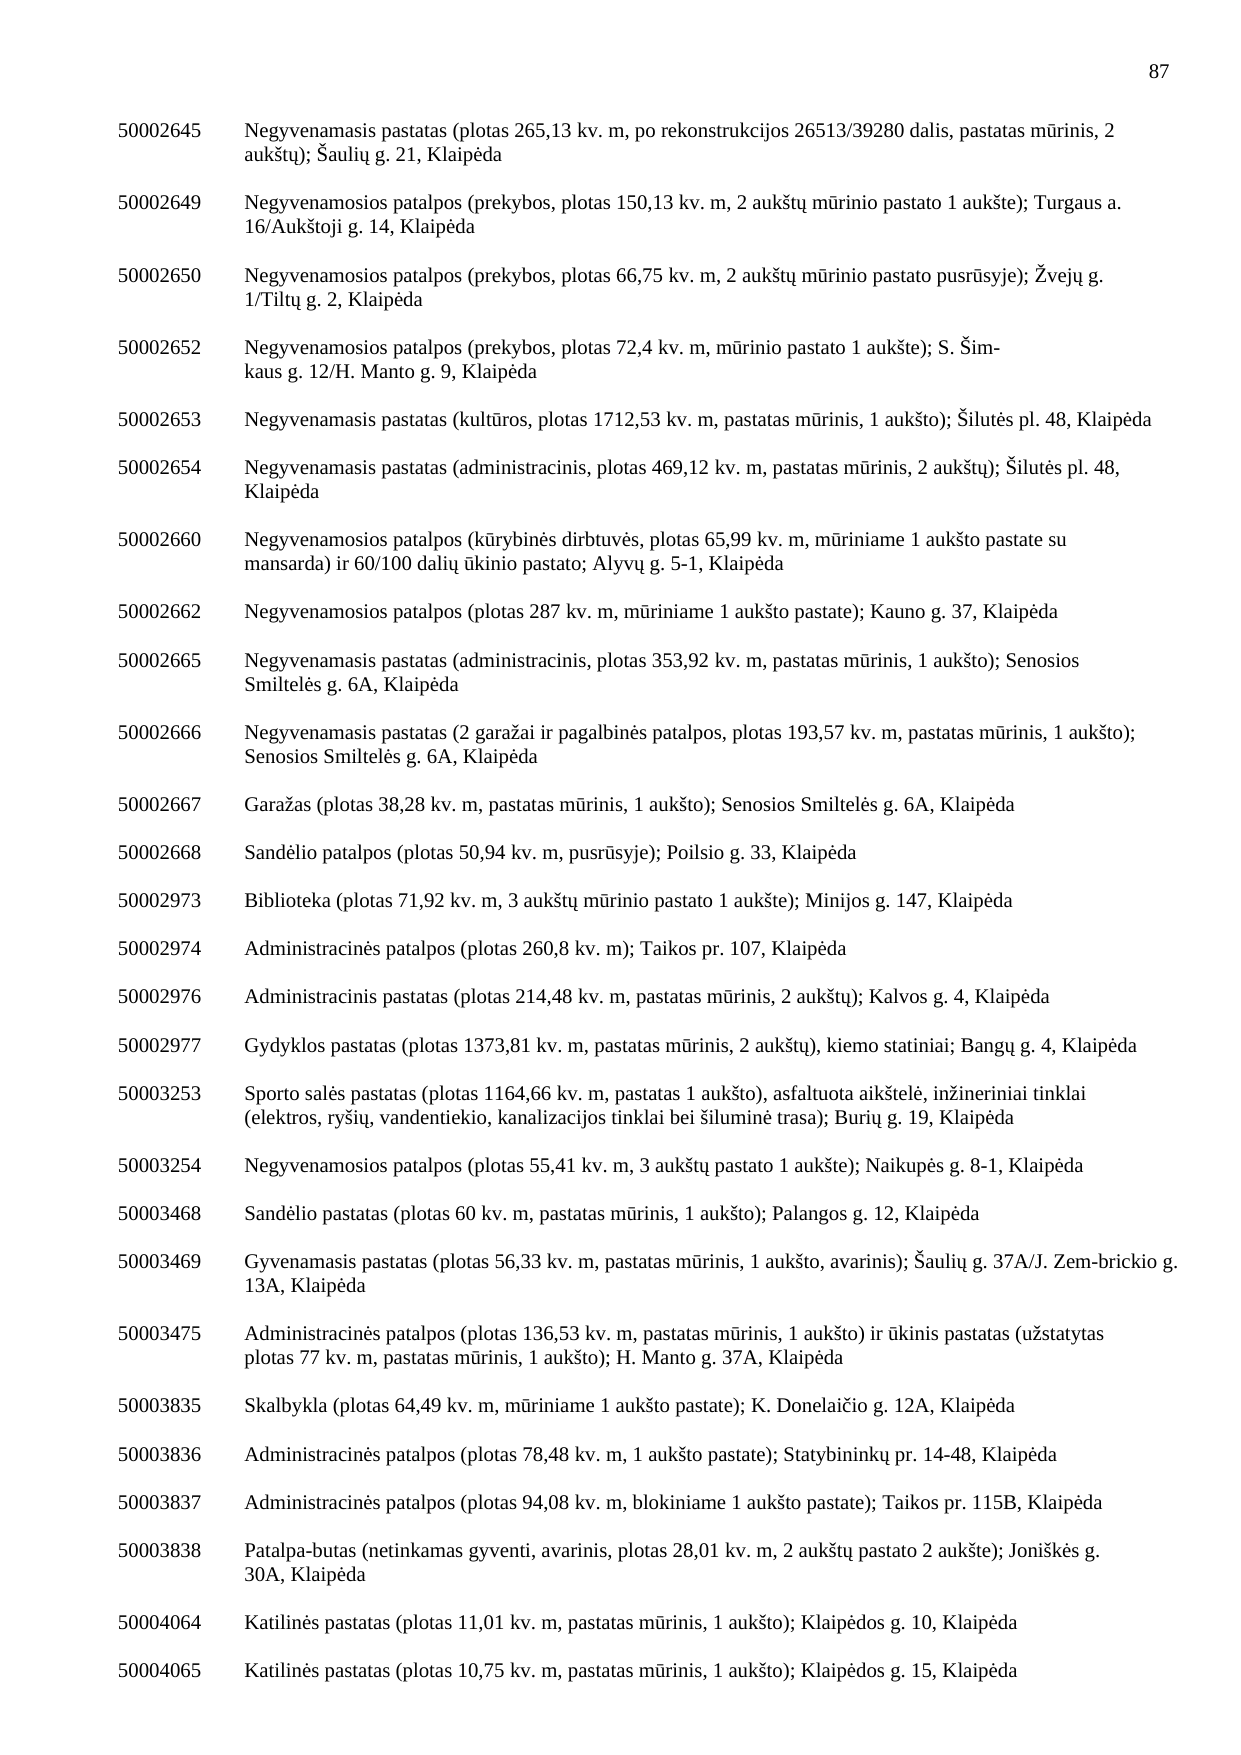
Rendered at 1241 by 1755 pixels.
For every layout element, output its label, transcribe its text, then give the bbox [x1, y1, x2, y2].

table_cell [1198, 696, 1240, 720]
table_cell [1148, 1442, 1163, 1466]
table_cell 50003475 [101, 1321, 233, 1369]
table_cell [1178, 1321, 1192, 1369]
table_cell [1148, 190, 1163, 238]
table_cell [1198, 383, 1240, 407]
table_cell 50004065 [101, 1658, 233, 1682]
table_cell 50003837 [101, 1490, 233, 1514]
table_cell [1198, 1057, 1240, 1081]
table_cell [1198, 648, 1240, 696]
table_cell [1198, 1466, 1240, 1490]
table_cell [1178, 1490, 1192, 1514]
table_cell [1148, 1394, 1163, 1417]
table_cell [1198, 239, 1240, 262]
table_cell [1178, 118, 1192, 166]
table_cell Negyvenamasis pastatas (administracinis, plotas 353,92 kv. m, pastatas mūrinis, 1 aukšto); Senosios Smiltelės g. 6A, Klaipėda [233, 648, 1148, 696]
table_cell [1198, 1177, 1240, 1201]
table_cell [1193, 407, 1198, 431]
table_cell [1193, 1249, 1198, 1297]
table_cell 50002667 [101, 792, 233, 816]
table_cell 50003253 [101, 1081, 233, 1129]
table_cell [1178, 888, 1192, 912]
table_cell [1163, 263, 1178, 311]
table_cell [1178, 1394, 1192, 1417]
table_cell [1178, 1442, 1192, 1466]
table_cell [1198, 1658, 1240, 1682]
table_cell [101, 1514, 1198, 1538]
table_cell [1193, 1394, 1198, 1417]
table_cell Negyvenamasis pastatas (2 garažai ir pagalbinės patalpos, plotas 193,57 kv. m, pastatas mūrinis, 1 aukšto); Senosios Smiltelės g. 6A, Klaipėda [233, 720, 1148, 768]
table_cell [1193, 263, 1198, 311]
table_cell [1178, 1201, 1192, 1225]
table_cell [1178, 1610, 1192, 1634]
table_cell [101, 1297, 1198, 1321]
table_cell [1198, 1369, 1240, 1393]
table_cell [1198, 431, 1240, 455]
table_cell [1163, 720, 1178, 768]
table_cell 50002649 [101, 190, 233, 238]
table_cell Administracinės patalpos (plotas 136,53 kv. m, pastatas mūrinis, 1 aukšto) ir ūkinis pastatas (užstatytas plotas 77 kv. m, pastatas mūrinis, 1 aukšto); H. Manto g. 37A, Klaipėda [233, 1321, 1148, 1369]
table_cell Administracinis pastatas (plotas 214,48 kv. m, pastatas mūrinis, 2 aukštų); Kalvos g. 4, Klaipėda [233, 984, 1148, 1008]
table_cell Katilinės pastatas (plotas 10,75 kv. m, pastatas mūrinis, 1 aukšto); Klaipėdos g. 15, Klaipėda [233, 1658, 1148, 1682]
table_cell [1163, 599, 1178, 623]
table_cell [1163, 455, 1178, 503]
table_cell [1178, 936, 1192, 960]
table_cell [1178, 1033, 1192, 1057]
table_cell [1163, 118, 1178, 166]
table_cell Sandėlio pastatas (plotas 60 kv. m, pastatas mūrinis, 1 aukšto); Palangos g. 12, Klaipėda [233, 1201, 1148, 1225]
table_cell [1163, 984, 1178, 1008]
table_cell [1198, 599, 1240, 623]
table_cell [1148, 118, 1163, 166]
table_cell [1163, 1081, 1178, 1129]
table_cell 50003254 [101, 1153, 233, 1177]
table_cell 50002652 [101, 335, 233, 383]
table_cell [101, 1369, 1198, 1393]
table_cell [1193, 190, 1198, 238]
table_cell [1148, 720, 1163, 768]
table_cell 50002976 [101, 984, 233, 1008]
table_cell 50004064 [101, 1610, 233, 1634]
table_cell [1198, 190, 1240, 238]
table_cell [1198, 1033, 1240, 1057]
table_cell [1163, 1153, 1178, 1177]
table_cell [1198, 624, 1240, 647]
table_cell Sporto salės pastatas (plotas 1164,66 kv. m, pastatas 1 aukšto), asfaltuota aikštelė, inžineriniai tinklai (elektros, ryšių, vandentiekio, kanalizacijos tinklai bei šiluminė trasa); Burių g. 19, Klaipėda [233, 1081, 1148, 1129]
table_cell [1193, 1321, 1198, 1369]
table_cell [1198, 1634, 1240, 1658]
table_cell [1178, 792, 1192, 816]
table_cell [1198, 912, 1240, 936]
table_cell [1178, 455, 1192, 503]
table_cell [1198, 936, 1240, 960]
table_cell [1178, 648, 1192, 696]
table_cell [1198, 263, 1240, 311]
table_cell [101, 864, 1198, 888]
table_cell [1148, 936, 1163, 960]
table_cell [1163, 190, 1178, 238]
table_cell [101, 1129, 1198, 1153]
table_cell 50003835 [101, 1394, 233, 1417]
table_cell 50002662 [101, 599, 233, 623]
table_cell [1148, 1658, 1163, 1682]
table_cell [1148, 1201, 1163, 1225]
table_cell [101, 624, 1198, 647]
table_cell [101, 1634, 1198, 1658]
table_cell [1198, 864, 1240, 888]
table_cell Sandėlio patalpos (plotas 50,94 kv. m, pusrūsyje); Poilsio g. 33, Klaipėda [233, 840, 1148, 864]
table_cell [1178, 1153, 1192, 1177]
table_cell [1178, 1538, 1192, 1586]
table_cell [1163, 1201, 1178, 1225]
table_cell [1148, 455, 1163, 503]
table_cell [1163, 648, 1178, 696]
table_cell Skalbykla (plotas 64,49 kv. m, mūriniame 1 aukšto pastate); K. Donelaičio g. 12A, Klaipėda [233, 1394, 1148, 1417]
table_cell [1198, 720, 1240, 768]
table_cell [101, 311, 1198, 335]
table_cell [1198, 527, 1240, 575]
table_cell 50002654 [101, 455, 233, 503]
table_cell [1193, 335, 1198, 383]
table_cell [1198, 1490, 1240, 1514]
table_cell [1178, 720, 1192, 768]
table_cell Biblioteka (plotas 71,92 kv. m, 3 aukštų mūrinio pastato 1 aukšte); Minijos g. 147, Klaipėda [233, 888, 1148, 912]
table_cell [1163, 1321, 1178, 1369]
table_cell [101, 768, 1198, 792]
table_cell [101, 383, 1198, 407]
table_cell [1148, 888, 1163, 912]
table_cell [1193, 888, 1198, 912]
table_cell [1178, 840, 1192, 864]
table_cell [1163, 1394, 1178, 1417]
table_cell [1198, 1394, 1240, 1417]
table_cell [1163, 1610, 1178, 1634]
table_cell [101, 239, 1198, 262]
table_cell [1148, 599, 1163, 623]
table_cell [101, 1009, 1198, 1032]
table_cell [1198, 1610, 1240, 1634]
table_cell [1198, 311, 1240, 335]
table_cell Katilinės pastatas (plotas 11,01 kv. m, pastatas mūrinis, 1 aukšto); Klaipėdos g. 10, Klaipėda [233, 1610, 1148, 1634]
table_cell [1198, 166, 1240, 190]
table_cell Gydyklos pastatas (plotas 1373,81 kv. m, pastatas mūrinis, 2 aukštų), kiemo statiniai; Bangų g. 4, Klaipėda [233, 1033, 1178, 1057]
table_cell [1148, 648, 1163, 696]
table_cell [1193, 1081, 1198, 1129]
table_cell [101, 431, 1198, 455]
table_cell [1198, 575, 1240, 599]
table_cell [1193, 1610, 1198, 1634]
table_cell Administracinės patalpos (plotas 94,08 kv. m, blokiniame 1 aukšto pastate); Taikos pr. 115B, Klaipėda [233, 1490, 1148, 1514]
table_cell [1148, 335, 1163, 383]
table_cell 50003838 [101, 1538, 233, 1586]
table_cell [101, 1466, 1198, 1490]
table_cell Negyvenamosios patalpos (plotas 55,41 kv. m, 3 aukštų pastato 1 aukšte); Naikupės g. 8-1, Klaipėda [233, 1153, 1148, 1177]
table_cell [1198, 407, 1240, 431]
table_cell [1198, 816, 1240, 840]
table_cell [1148, 1610, 1163, 1634]
table_cell [1178, 1081, 1192, 1129]
table_cell 50002668 [101, 840, 233, 864]
table_cell Negyvenamosios patalpos (prekybos, plotas 72,4 kv. m, mūrinio pastato 1 aukšte); S. Šim- kaus g. 12/H. Manto g. 9, Klaipėda [233, 335, 1148, 383]
table_cell [101, 960, 1198, 984]
table_cell [1198, 960, 1240, 984]
table_cell [1198, 792, 1240, 816]
table_cell Negyvenamosios patalpos (prekybos, plotas 66,75 kv. m, 2 aukštų mūrinio pastato pusrūsyje); Žvejų g. 1/Tiltų g. 2, Klaipėda [233, 263, 1148, 311]
table_cell [1193, 1033, 1198, 1057]
table_cell [1148, 527, 1163, 575]
table_cell [1178, 190, 1192, 238]
table_cell [101, 1225, 1198, 1249]
table_cell Gyvenamasis pastatas (plotas 56,33 kv. m, pastatas mūrinis, 1 aukšto, avarinis); Šaulių g. 37A/J. Zem-brickio g. 13A, Klaipėda [233, 1249, 1192, 1297]
table_cell [1178, 263, 1192, 311]
table_cell Patalpa-butas (netinkamas gyventi, avarinis, plotas 28,01 kv. m, 2 aukštų pastato 2 aukšte); Joniškės g. 30A, Klaipėda [233, 1538, 1148, 1586]
table_cell [1198, 455, 1240, 503]
table_cell 50002973 [101, 888, 233, 912]
table_cell 50002974 [101, 936, 233, 960]
table_cell [1198, 335, 1240, 383]
table_cell Negyvenamosios patalpos (prekybos, plotas 150,13 kv. m, 2 aukštų mūrinio pastato 1 aukšte); Turgaus a. 16/Aukštoji g. 14, Klaipėda [233, 190, 1148, 238]
table_cell Administracinės patalpos (plotas 78,48 kv. m, 1 aukšto pastate); Statybininkų pr. 14-48, Klaipėda [233, 1442, 1148, 1466]
table_cell [1198, 1418, 1240, 1442]
table_cell 50002977 [101, 1033, 233, 1057]
table_cell Negyvenamasis pastatas (administracinis, plotas 469,12 kv. m, pastatas mūrinis, 2 aukštų); Šilutės pl. 48, Klaipėda [233, 455, 1148, 503]
table_cell [1178, 984, 1192, 1008]
table_cell [101, 575, 1198, 599]
table_cell [1198, 1297, 1240, 1321]
table_cell [1178, 527, 1192, 575]
table_cell [1198, 1201, 1240, 1225]
table_cell 50003469 [101, 1249, 233, 1297]
table_cell [1193, 648, 1198, 696]
table_cell [1198, 1538, 1240, 1586]
table_cell [1163, 1538, 1178, 1586]
table_cell [1198, 1225, 1240, 1249]
table_cell [1198, 1514, 1240, 1538]
table_cell Negyvenamosios patalpos (plotas 287 kv. m, mūriniame 1 aukšto pastate); Kauno g. 37, Klaipėda [233, 599, 1148, 623]
table_cell 50002660 [101, 527, 233, 575]
table_cell [1178, 599, 1192, 623]
table_cell [1193, 936, 1198, 960]
table_cell [1193, 792, 1198, 816]
table_cell [1163, 840, 1178, 864]
table_cell [1193, 1442, 1198, 1466]
table_cell [1178, 1658, 1192, 1682]
table_cell [1193, 984, 1198, 1008]
table_cell [1193, 599, 1198, 623]
table_cell [1163, 936, 1178, 960]
table_cell [1163, 335, 1178, 383]
table_cell [1193, 118, 1198, 166]
table_cell 50003836 [101, 1442, 233, 1466]
table_cell [1198, 888, 1240, 912]
table_cell [1178, 335, 1192, 383]
table_cell [101, 816, 1198, 840]
table_cell [1198, 1249, 1240, 1297]
table_cell [1193, 840, 1198, 864]
table_cell 50002650 [101, 263, 233, 311]
table_cell [1148, 263, 1163, 311]
table_cell [1193, 1658, 1198, 1682]
table_cell [1163, 527, 1178, 575]
table_cell [101, 1418, 1198, 1442]
table_cell [1148, 1321, 1163, 1369]
table_cell Negyvenamasis pastatas (kultūros, plotas 1712,53 kv. m, pastatas mūrinis, 1 aukšto); Šilutės pl. 48, Klaipėda [233, 407, 1192, 431]
table_cell [1193, 1538, 1198, 1586]
table_cell [101, 1177, 1198, 1201]
table_cell [1198, 1081, 1240, 1129]
table_cell [1198, 118, 1240, 166]
table_cell Negyvenamosios patalpos (kūrybinės dirbtuvės, plotas 65,99 kv. m, mūriniame 1 aukšto pastate su mansarda) ir 60/100 dalių ūkinio pastato; Alyvų g. 5-1, Klaipėda [233, 527, 1148, 575]
table_cell [1148, 1153, 1163, 1177]
table_cell [101, 696, 1198, 720]
table_cell 50002653 [101, 407, 233, 431]
table_cell [1198, 984, 1240, 1008]
table_cell [1198, 1442, 1240, 1466]
table_cell Administracinės patalpos (plotas 260,8 kv. m); Taikos pr. 107, Klaipėda [233, 936, 1148, 960]
table_cell [1148, 984, 1163, 1008]
table_cell [1198, 768, 1240, 792]
table_cell [101, 1057, 1198, 1081]
table_cell [1193, 455, 1198, 503]
table_cell [1163, 1490, 1178, 1514]
table_cell [1193, 1201, 1198, 1225]
table_cell [1198, 1009, 1240, 1032]
table_cell 50003468 [101, 1201, 233, 1225]
table_cell [1148, 840, 1163, 864]
table_cell [1163, 1658, 1178, 1682]
table_cell [1148, 1538, 1163, 1586]
table_cell [1148, 1081, 1163, 1129]
table_cell [1163, 888, 1178, 912]
table_cell [1198, 1153, 1240, 1177]
table_cell [1163, 792, 1178, 816]
table_cell [1193, 1490, 1198, 1514]
table_cell [101, 503, 1198, 527]
table_cell [101, 166, 1198, 190]
table_cell [1148, 1490, 1163, 1514]
table_cell [1193, 527, 1198, 575]
table_cell [1198, 1586, 1240, 1610]
table_cell Garažas (plotas 38,28 kv. m, pastatas mūrinis, 1 aukšto); Senosios Smiltelės g. 6A, Klaipėda [233, 792, 1148, 816]
table_cell Negyvenamasis pastatas (plotas 265,13 kv. m, po rekonstrukcijos 26513/39280 dalis, pastatas mūrinis, 2 aukštų); Šaulių g. 21, Klaipėda [233, 118, 1148, 166]
table_cell [1198, 503, 1240, 527]
table_cell [1163, 1442, 1178, 1466]
table_cell 50002665 [101, 648, 233, 696]
table_cell [1198, 1321, 1240, 1369]
table_cell [101, 912, 1198, 936]
table_cell [1198, 1129, 1240, 1153]
table_cell [101, 1586, 1198, 1610]
table_cell 50002666 [101, 720, 233, 768]
table_cell [1193, 720, 1198, 768]
table_cell 50002645 [101, 118, 233, 166]
table_cell [1198, 840, 1240, 864]
table_cell [1193, 1153, 1198, 1177]
table_cell [1148, 792, 1163, 816]
